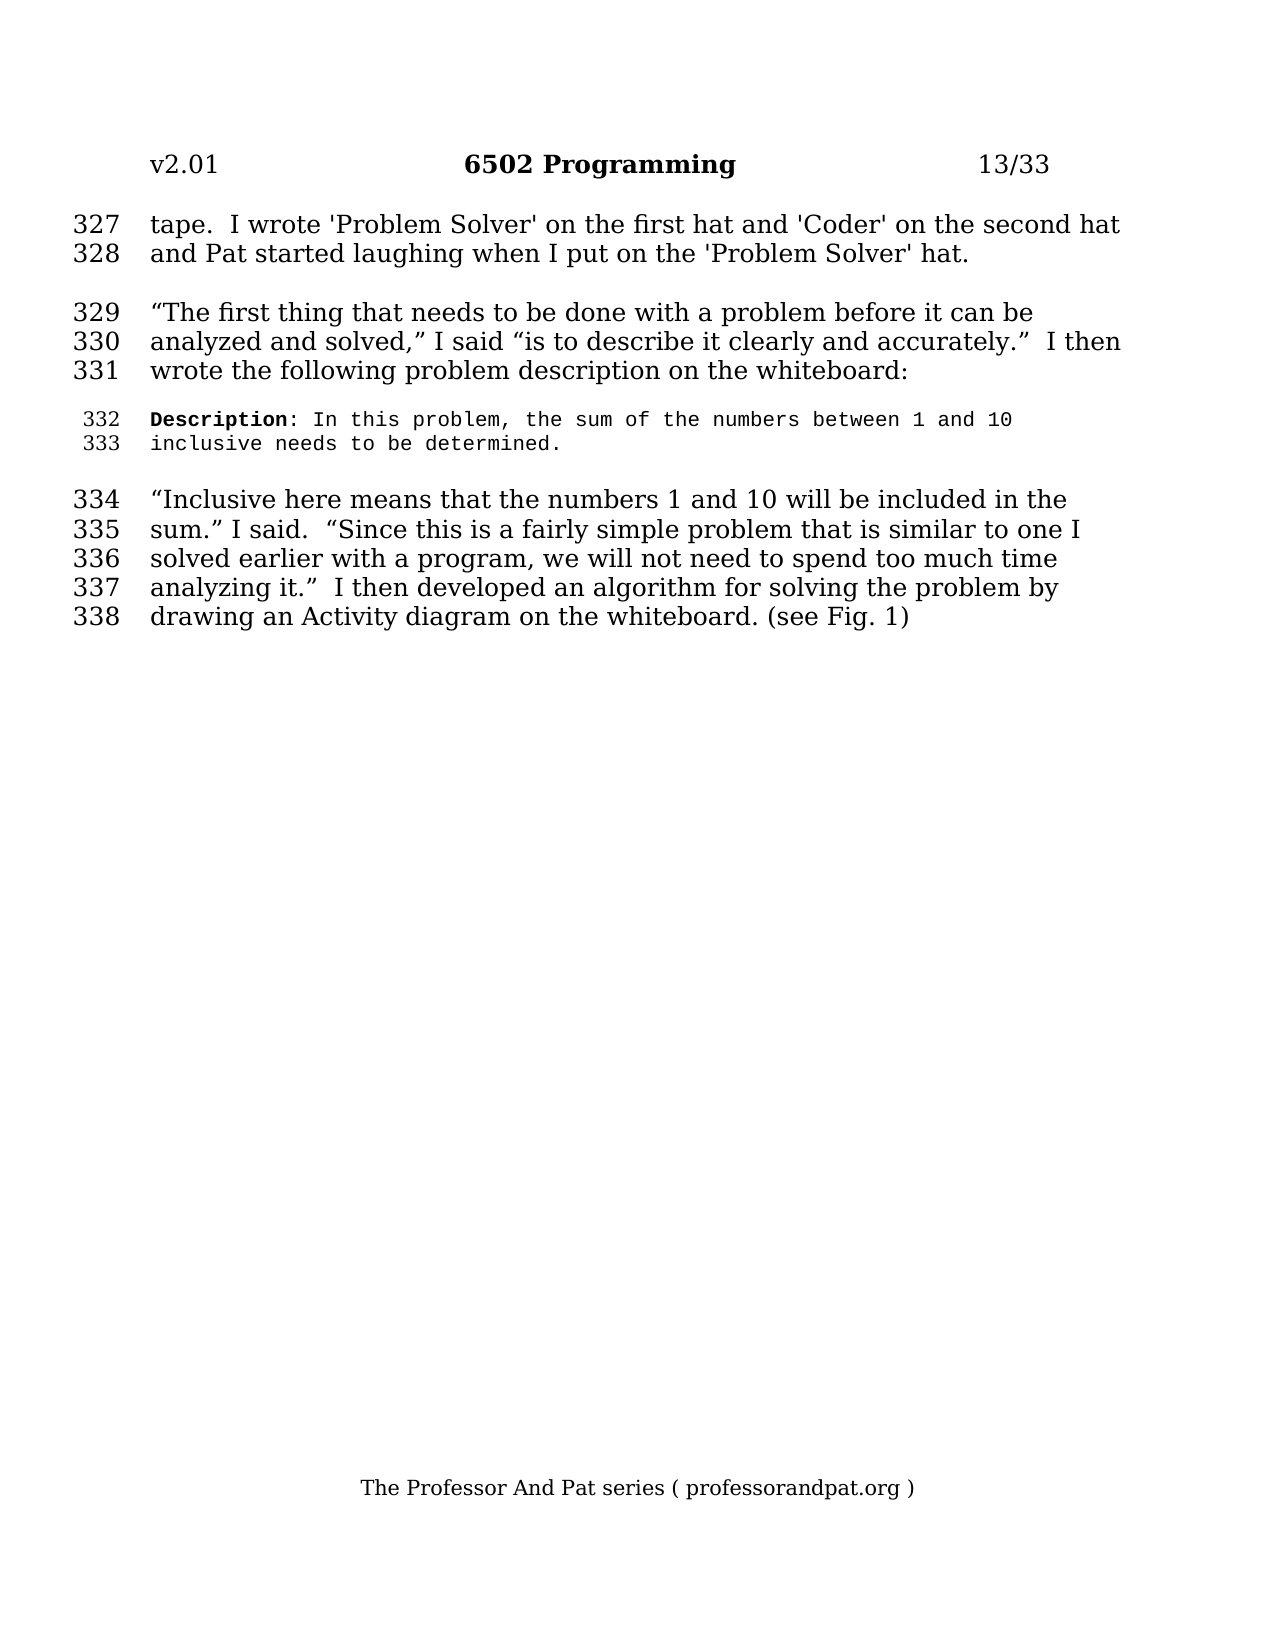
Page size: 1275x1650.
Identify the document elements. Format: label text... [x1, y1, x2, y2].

text tape. I wrote 'Problem Solver' on the first hat and 'Coder' on the second hat and Pat started laughing when I put on the 'Problem Solver' hat. [150, 210, 1125, 268]
text “Inclusive here means that the numbers 1 and 10 will be included in the sum.” I said. “Since this is a fairly simple problem that is similar to one I solved earlier with a program, we will not need to spend too much time analyzing it.” I then developed an algorithm for solving the problem by drawing an Activity diagram on the whiteboard. (see Fig. 1) [150, 486, 1125, 632]
text “The first thing that needs to be done with a problem before it can be analyzed and solved,” I said “is to describe it clearly and accurately.” I then wrote the following problem description on the whiteboard: [150, 298, 1125, 386]
text Description: In this problem, the sum of the numbers between 1 and 10 inclusive needs to be determined. [150, 409, 1125, 456]
